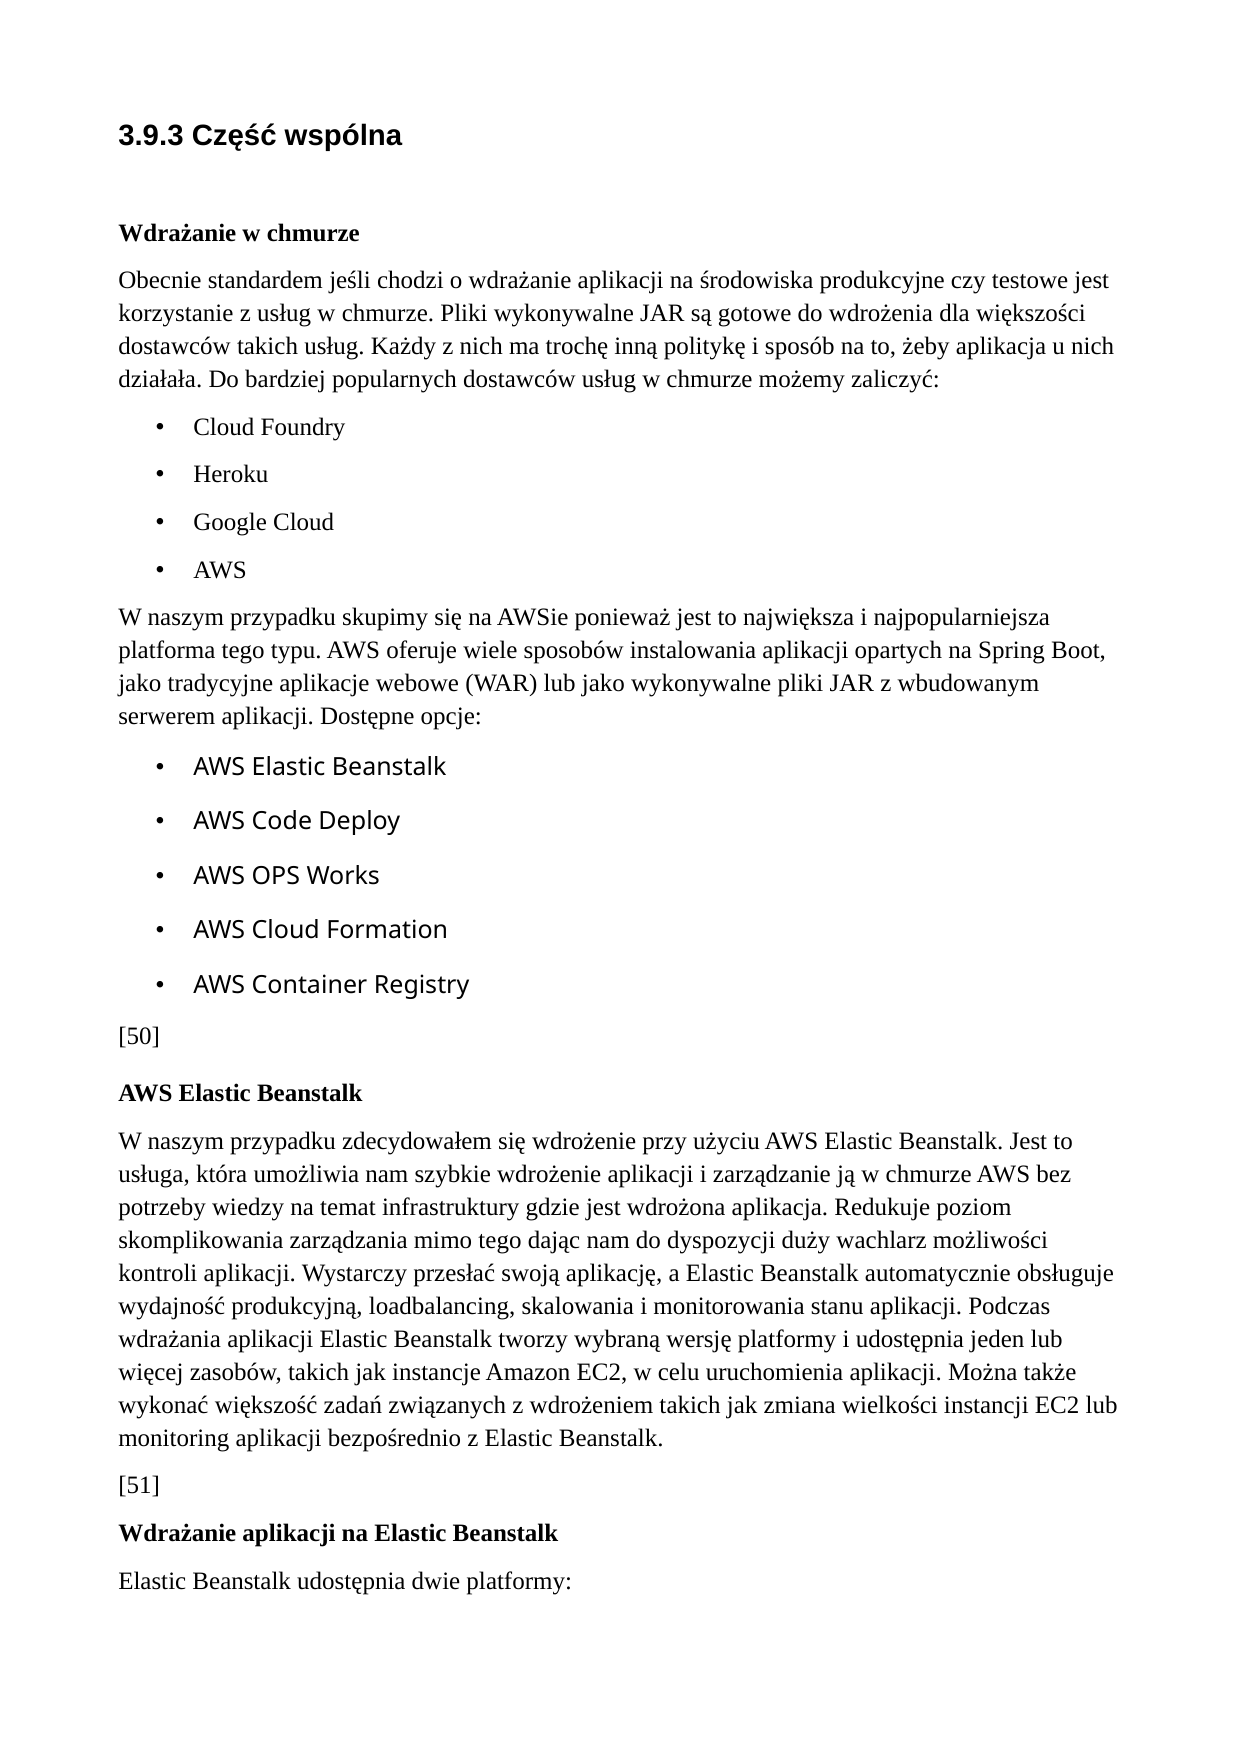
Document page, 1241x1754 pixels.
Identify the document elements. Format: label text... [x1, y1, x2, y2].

list Cloud Foundry [156, 412, 1122, 441]
subtitle 3.9.3 Część wspólna [118, 118, 1122, 152]
list Google Cloud [156, 507, 1122, 536]
text [51] [118, 1471, 1122, 1499]
list AWS Cloud Formation [156, 912, 1122, 946]
text [50] [118, 1021, 1122, 1049]
text Wdrażanie w chmurze [118, 218, 1122, 246]
list AWS Container Registry [156, 966, 1122, 1000]
list AWS [156, 555, 1122, 583]
text W naszym przypadku zdecydowałem się wdrożenie przy użyciu AWS Elastic Beanstalk. Jest to usługa, która umożliwia nam szybkie wdrożenie aplikacji i zarządzanie ją w chmurze AWS bez potrzeby wiedzy na temat infrastruktury gdzie jest wdrożona aplikacja. Redukuje poziom skomplikowania zarządzania mimo tego dając nam do dyspozycji duży wachlarz możliwości kontroli aplikacji. Wystarczy przesłać swoją aplikację, a Elastic Beanstalk automatycznie obsługuje wydajność produkcyjną, loadbalancing, skalowania i monitorowania stanu aplikacji. Podczas wdrażania aplikacji Elastic Beanstalk tworzy wybraną wersję platformy i udostępnia jeden lub więcej zasobów, takich jak instancje Amazon EC2, w celu uruchomienia aplikacji. Można także wykonać większość zadań związanych z wdrożeniem takich jak zmiana wielkości instancji EC2 lub monitoring aplikacji bezpośrednio z Elastic Beanstalk. [118, 1126, 1122, 1452]
text Wdrażanie aplikacji na Elastic Beanstalk [118, 1518, 1122, 1547]
list AWS Code Deploy [156, 803, 1122, 837]
list Heroku [156, 459, 1122, 488]
text Obecnie standardem jeśli chodzi o wdrażanie aplikacji na środowiska produkcyjne czy testowe jest korzystanie z usług w chmurze. Pliki wykonywalne JAR są gotowe do wdrożenia dla większości dostawców takich usług. Każdy z nich ma trochę inną politykę i sposób na to, żeby aplikacja u nich działała. Do bardziej popularnych dostawców usług w chmurze możemy zaliczyć: [118, 265, 1122, 393]
list AWS Elastic Beanstalk [156, 749, 1122, 783]
text Elastic Beanstalk udostępnia dwie platformy: [118, 1566, 1122, 1594]
list AWS OPS Works [156, 857, 1122, 891]
text AWS Elastic Beanstalk [118, 1078, 1122, 1107]
text W naszym przypadku skupimy się na AWSie ponieważ jest to największa i najpopularniejsza platforma tego typu. AWS oferuje wiele sposobów instalowania aplikacji opartych na Spring Boot, jako tradycyjne aplikacje webowe (WAR) lub jako wykonywalne pliki JAR z wbudowanym serwerem aplikacji. Dostępne opcje: [118, 602, 1122, 730]
